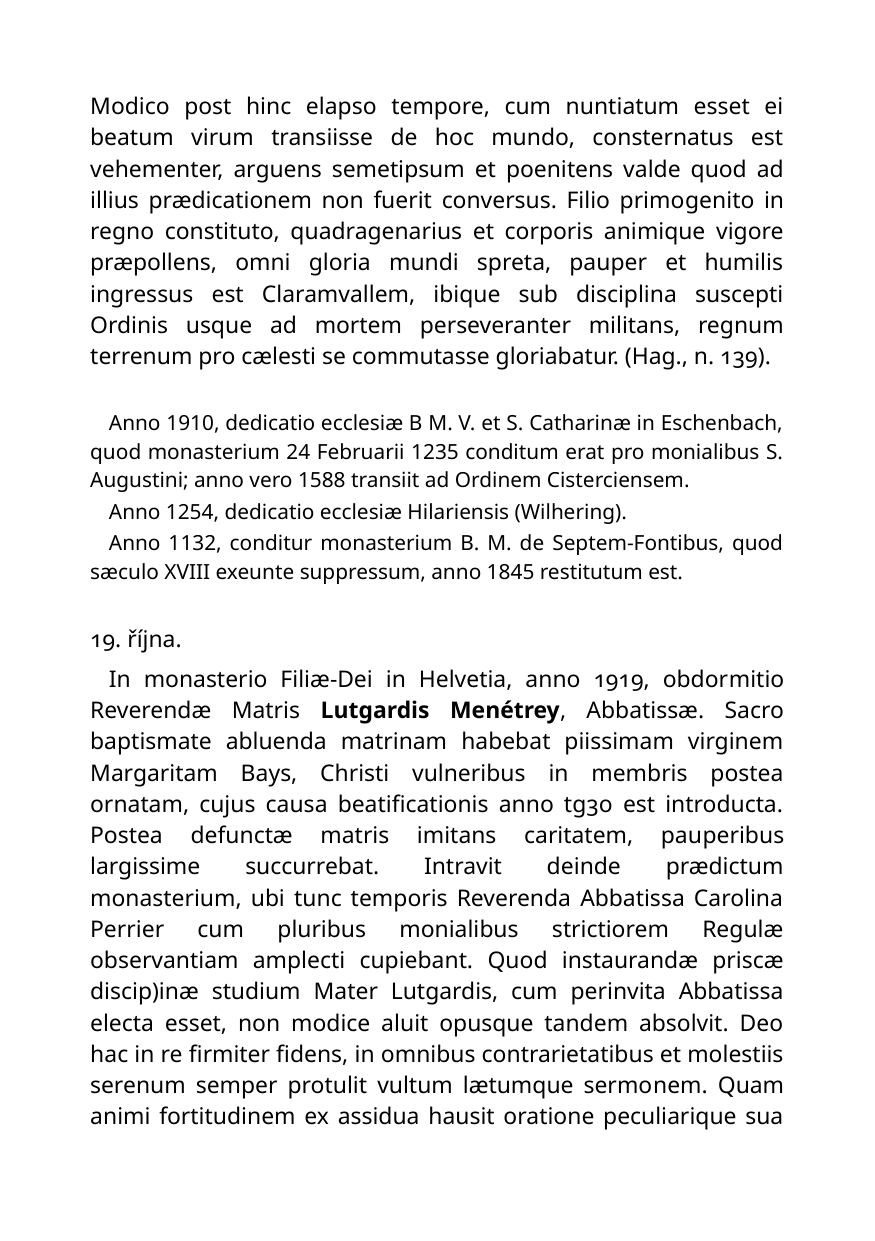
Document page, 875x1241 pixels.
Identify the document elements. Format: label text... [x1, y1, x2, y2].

text Anno 1132, conditur monasterium B. M. de Septem-Fontibus, quod sæculo XVIII exeunte suppressum, anno 1845 restitutum est. [90, 528, 784, 585]
text Anno 1254, dedicatio ecclesiæ Hilariensis (Wilhering). [90, 497, 784, 525]
text 19. října. [90, 622, 784, 654]
text Anno 1910, dedicatio ecclesiæ B M. V. et S. Catharinæ in Eschenbach, quod monasterium 24 Februarii 1235 conditum erat pro monialibus S. Augustini; anno vero 1588 transiit ad Ordinem Cisterciensem. [90, 408, 784, 494]
text Modico post hinc elapso tempore, cum nuntiatum esset ei beatum virum transiisse de hoc mundo, consternatus est vehementer, arguens semetipsum et poenitens valde quod ad illius prædicationem non fuerit conversus. Filio primo­genito in regno constituto, quadragenarius et corporis animique vigore præpollens, omni gloria mundi spreta, pauper et humilis ingressus est Claramvallem, ibique sub disciplina suscepti Ordinis usque ad mortem perseveranter militans, regnum terrenum pro cælesti se commutasse gloriabatur. (Hag., n. 139). [90, 90, 784, 371]
text In monasterio Filiæ-Dei in Helvetia, anno 1919, obdor­mitio Reverendæ Matris Lutgardis Menétrey, Abbatissæ. Sacro baptismate abluenda matrinam habebat piissimam virginem Margaritam Bays, Christi vulneribus in membris postea ornatam, cujus causa beatificationis anno tg3o est introducta. Postea defunctæ matris imitans caritatem, pau­peribus largissime succurrebat. Intravit deinde prædictum monasterium, ubi tunc temporis Reverenda Abbatissa Carolina Perrier cum pluribus monialibus strictiorem Regulæ observantiam amplecti cupiebant. Quod instaurandæ priscæ discip)inæ studium Mater Lutgardis, cum perinvita Abbatissa electa esset, non modice aluit opusque tandem absolvit. Deo hac in re firmiter fidens, in omnibus contrarietatibus et molestiis serenum semper protulit vultum lætumque sermo­nem. Quam animi fortitudinem ex assidua hausit oratione peculiarique sua [90, 663, 784, 1131]
